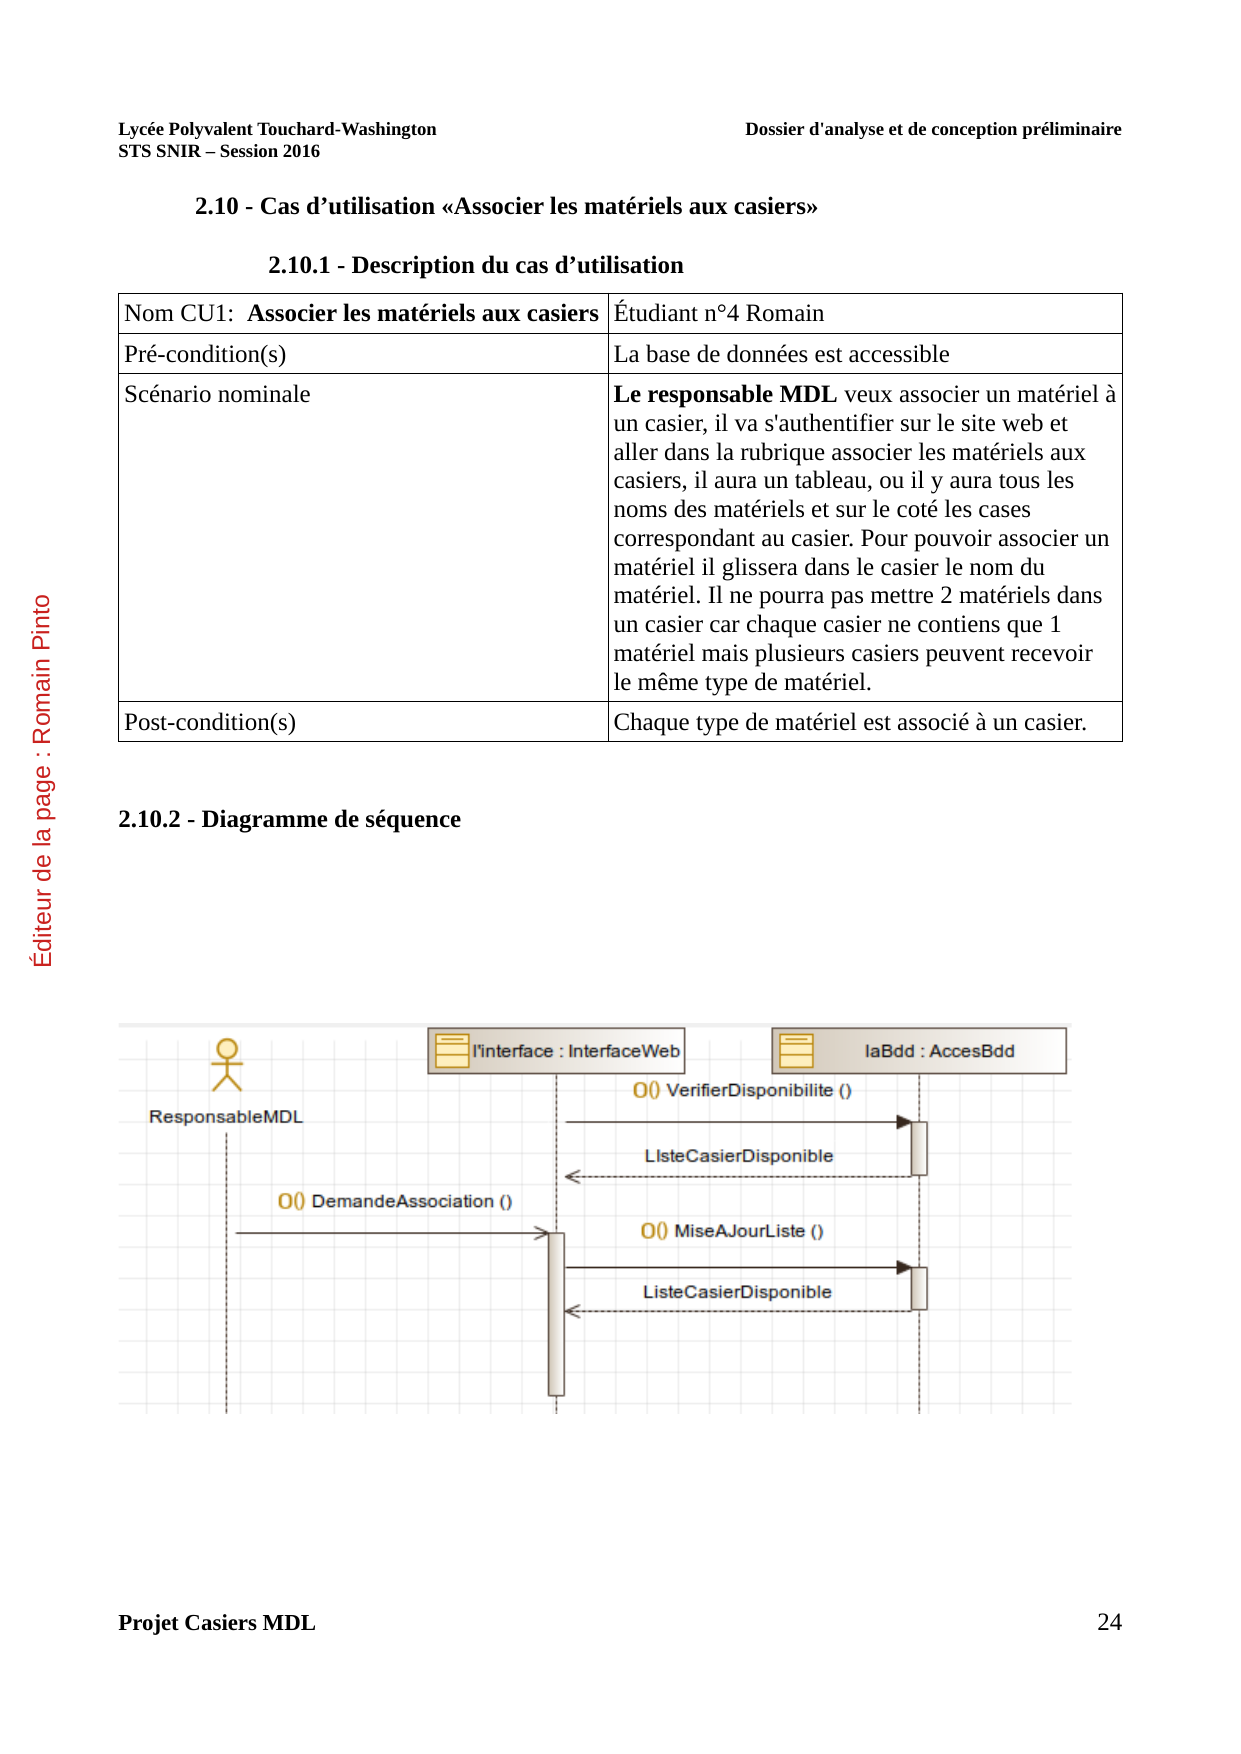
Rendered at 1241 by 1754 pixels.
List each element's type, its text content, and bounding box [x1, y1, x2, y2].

picture [118, 1023, 1072, 1414]
subtitle 2.10.2 - Diagramme de séquence [118, 804, 1122, 832]
subtitle 2.10 - Cas d’utilisation «Associer les matériels aux casiers» [195, 191, 1122, 219]
table_cell La base de données est accessible [609, 334, 1122, 373]
table_header Étudiant n°4 Romain [609, 294, 1122, 333]
subtitle 2.10.1 - Description du cas d’utilisation [118, 247, 1122, 280]
table_cell Post-condition(s) [119, 702, 608, 741]
table_header Nom CU1: Associer les matériels aux casiers [119, 294, 608, 333]
table_cell Le responsable MDL veux associer un matériel à un casier, il va s'authentifier sur le site web et aller dans la rubrique associer les matériels aux casiers, il aura un tableau, ou il y aura tous les noms des matériels et sur le coté les cases correspondant au casier. Pour pouvoir associer un matériel il glissera dans le casier le nom du matériel. Il ne pourra pas mettre 2 matériels dans un casier car chaque casier ne contiens que 1 matériel mais plusieurs casiers peuvent recevoir le même type de matériel. [609, 374, 1122, 701]
table_cell Pré-condition(s) [119, 334, 608, 373]
table_cell Chaque type de matériel est associé à un casier. [609, 702, 1122, 741]
table_cell Scénario nominale [119, 374, 608, 701]
